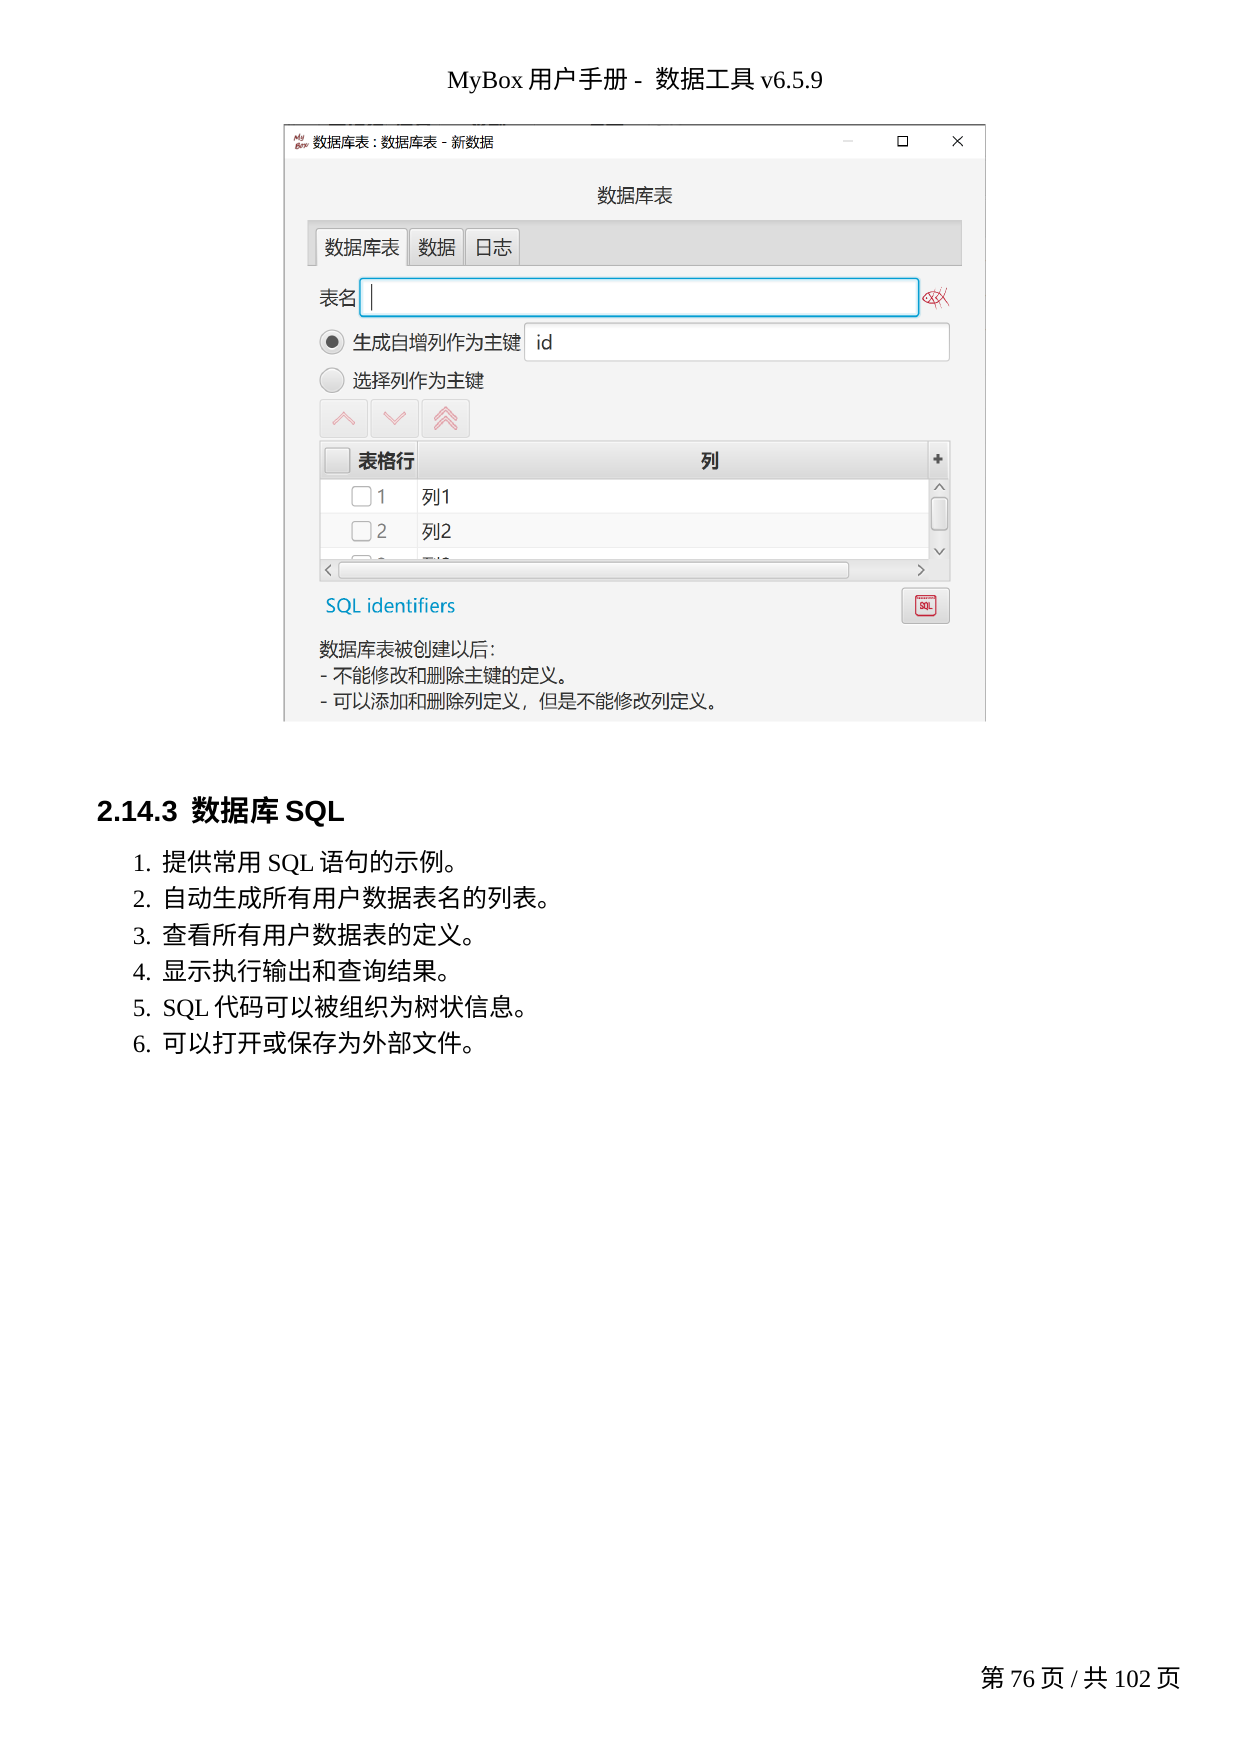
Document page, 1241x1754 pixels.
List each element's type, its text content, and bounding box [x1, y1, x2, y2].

list SQL代码可以被组织为树状信息。 [133, 988, 1181, 1024]
picture [283, 124, 986, 722]
list 可以打开或保存为外部文件。 [133, 1024, 1181, 1060]
subtitle 数据库SQL [88, 788, 1181, 830]
list 显示执行输出和查询结果。 [133, 951, 1181, 988]
list 查看所有用户数据表的定义。 [133, 915, 1181, 951]
list 自动生成所有用户数据表名的列表。 [133, 879, 1181, 915]
list 提供常用SQL语句的示例。 [133, 843, 1181, 879]
